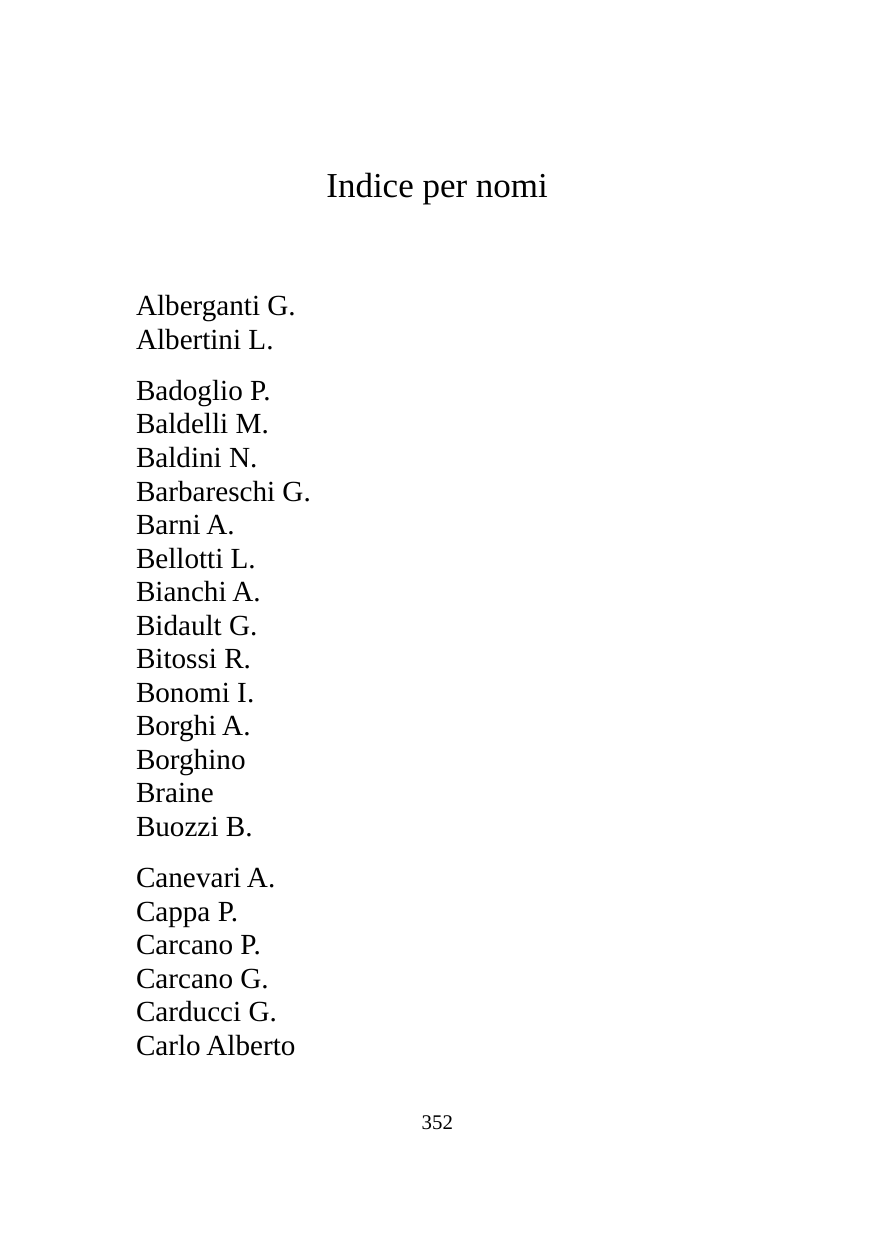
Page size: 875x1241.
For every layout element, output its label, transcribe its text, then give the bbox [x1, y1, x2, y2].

text Bidault G. [106, 608, 768, 641]
text Alberganti G. [106, 288, 768, 322]
text Baldelli M. [106, 407, 768, 440]
text Carducci G. [106, 994, 768, 1028]
text Carcano P. [106, 927, 768, 961]
text Bitossi R. [106, 641, 768, 675]
text Cappa P. [106, 894, 768, 927]
text Bellotti L. [106, 541, 768, 574]
text Baldini N. [106, 440, 768, 474]
text Carlo Alberto [106, 1028, 768, 1062]
text Badoglio P. [106, 373, 768, 407]
text Braine [106, 776, 768, 809]
subtitle Indice per nomi [106, 165, 768, 206]
text Carcano G. [106, 961, 768, 994]
text Bianchi A. [106, 574, 768, 608]
text Albertini L. [106, 322, 768, 355]
text Bonomi I. [106, 675, 768, 708]
text Borghi A. [106, 708, 768, 742]
text Barni A. [106, 507, 768, 541]
text Buozzi B. [106, 809, 768, 843]
text Canevari A. [106, 860, 768, 894]
text Barbareschi G. [106, 474, 768, 507]
text Borghino [106, 742, 768, 776]
